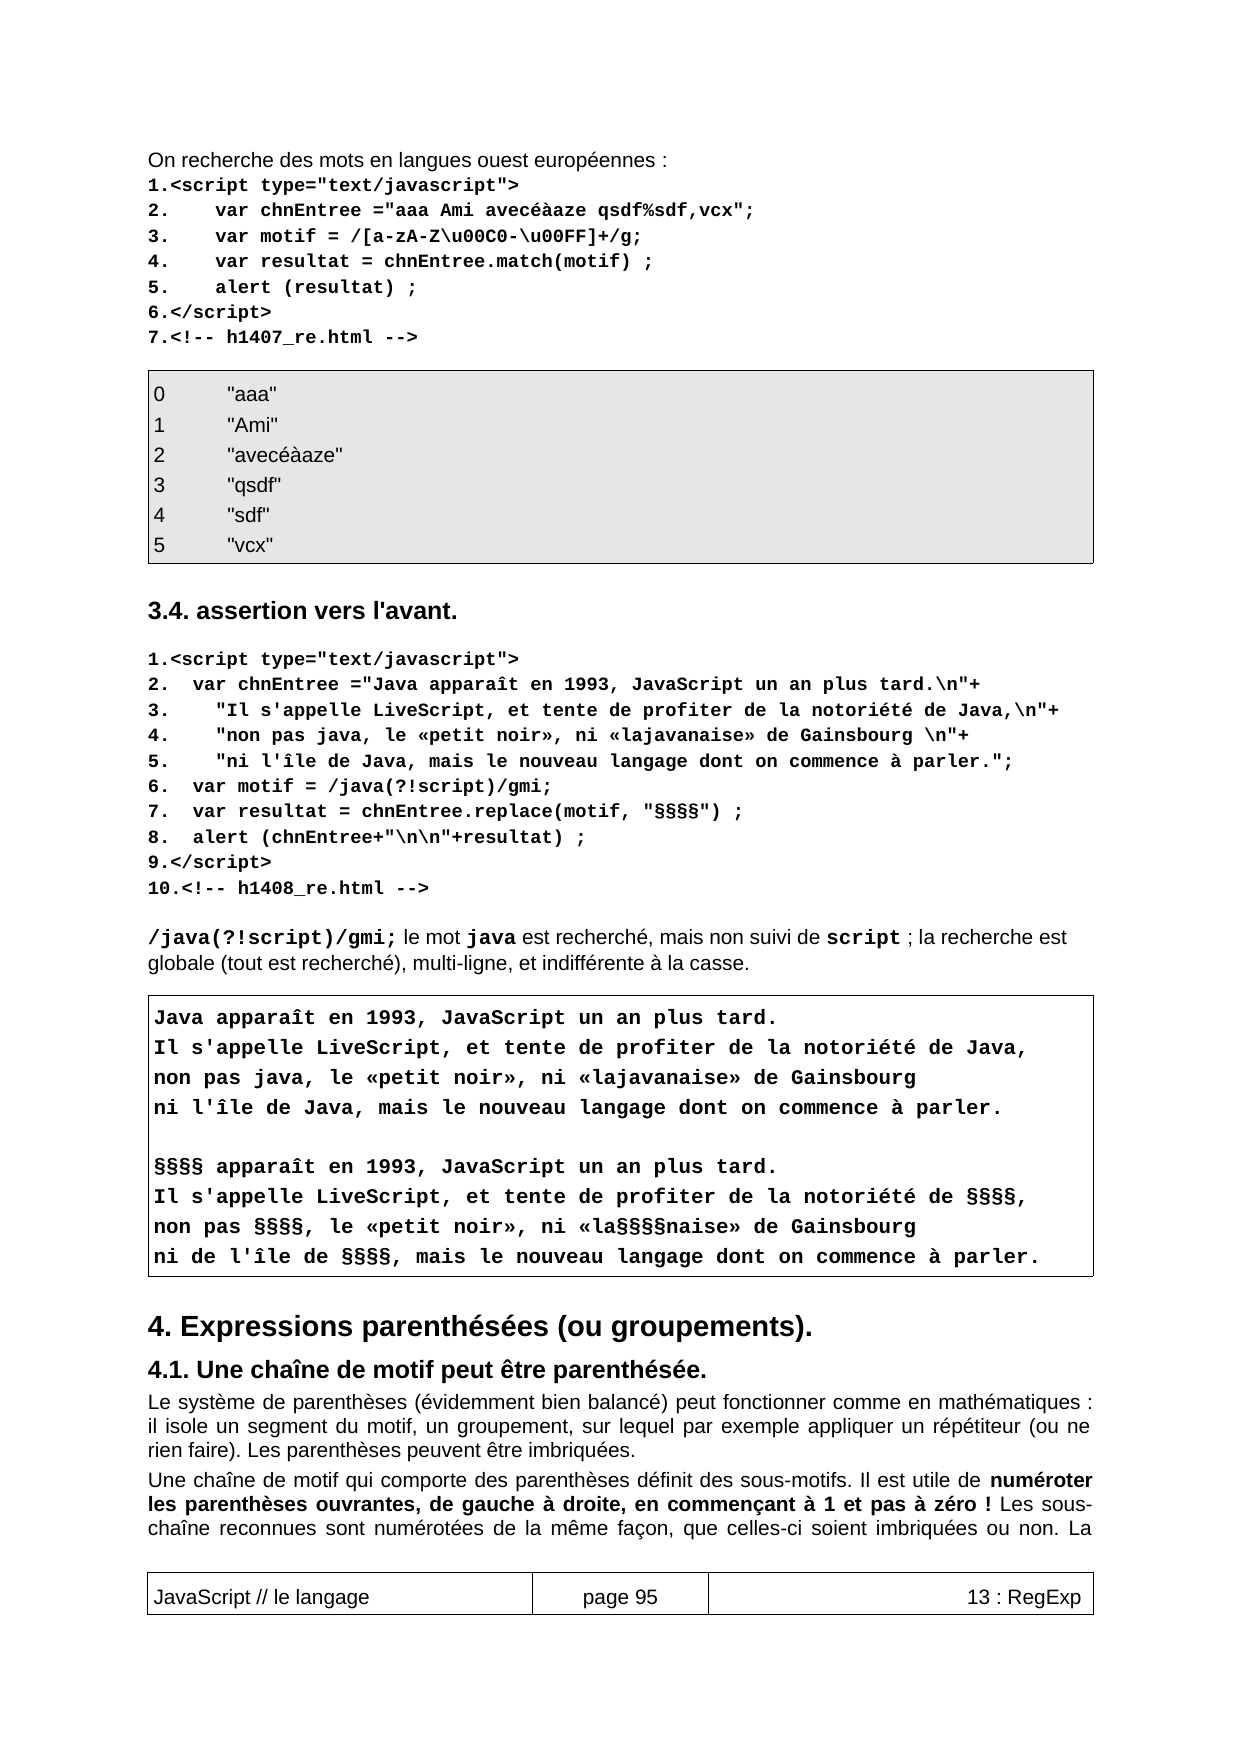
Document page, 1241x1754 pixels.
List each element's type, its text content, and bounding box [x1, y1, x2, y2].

text Le système de parenthèses (évidemment bien balancé) peut fonctionner comme en mathématiques : il isole un segment du motif, un groupement, sur lequel par exemple appliquer un répétiteur (ou ne rien faire). Les parenthèses peuvent être imbriquées. [148, 1390, 1093, 1462]
subtitle 4.1. Une chaîne de motif peut être parenthésée. [148, 1355, 1093, 1383]
list var chnEntree ="aaa Ami avecéàaze qsdf%sdf,vcx"; [148, 201, 1093, 222]
list var chnEntree ="Java apparaît en 1993, JavaScript un an plus tard.\n"+ [148, 675, 1093, 696]
list <script type="text/javascript"> [148, 650, 1093, 671]
text On recherche des mots en langues ouest européennes : [148, 148, 1093, 172]
list <!-- h1408_re.html --> [148, 878, 1093, 900]
subtitle 4. Expressions parenthésées (ou groupements). [148, 1309, 1093, 1342]
list var motif = /[a-zA-Z\u00C0-\u00FF]+/g; [148, 227, 1093, 248]
text /java(?!script)/gmi; le mot java est recherché, mais non suivi de script ; la recherche est globale (tout est recherché), multi-ligne, et indifférente à la casse. [148, 924, 1093, 974]
list alert (chnEntree+"\n\n"+resultat) ; [148, 828, 1093, 849]
list var resultat = chnEntree.replace(motif, "§§§§") ; [148, 802, 1093, 823]
list alert (resultat) ; [148, 277, 1093, 299]
list "Il s'appelle LiveScript, et tente de profiter de la notoriété de Java,\n"+ [148, 701, 1093, 722]
subtitle 3.4. assertion vers l'avant. [148, 596, 1093, 625]
list "non pas java, le «petit noir», ni «lajavanaise» de Gainsbourg \n"+ [148, 726, 1093, 747]
table_header Java apparaît en 1993, JavaScript un an plus tard. Il s'appelle LiveScript, et tente de profiter de la notoriété de Java, non pas java, le «petit noir», ni «lajavanaise» de Gainsbourg ni l'île de Java, mais le nouveau langage dont on commence à parler. §§§§ apparaît en 1993, JavaScript un an plus tard. Il s'appelle LiveScript, et tente de profiter de la notoriété de §§§§, non pas §§§§, le «petit noir», ni «la§§§§naise» de Gainsbourg ni de l'île de §§§§, mais le nouveau langage dont on commence à parler. [149, 996, 1093, 1276]
list "ni l'île de Java, mais le nouveau langage dont on commence à parler."; [148, 751, 1093, 773]
list <!-- h1407_re.html --> [148, 328, 1093, 349]
list </script> [148, 853, 1093, 874]
list var motif = /java(?!script)/gmi; [148, 777, 1093, 798]
list </script> [148, 303, 1093, 324]
text Une chaîne de motif qui comporte des parenthèses définit des sous-motifs. Il est utile de numéroter les parenthèses ouvrantes, de gauche à droite, en commençant à 1 et pas à zéro ! Les sous-chaîne reconnues sont numérotées de la même façon, que celles-ci soient imbriquées ou non. La [148, 1468, 1093, 1540]
table_header 0 "aaa" 1 "Ami" 2 "avecéàaze" 3 "qsdf" 4 "sdf" 5 "vcx" [149, 371, 1093, 563]
list var resultat = chnEntree.match(motif) ; [148, 252, 1093, 273]
list <script type="text/javascript"> [148, 176, 1093, 197]
